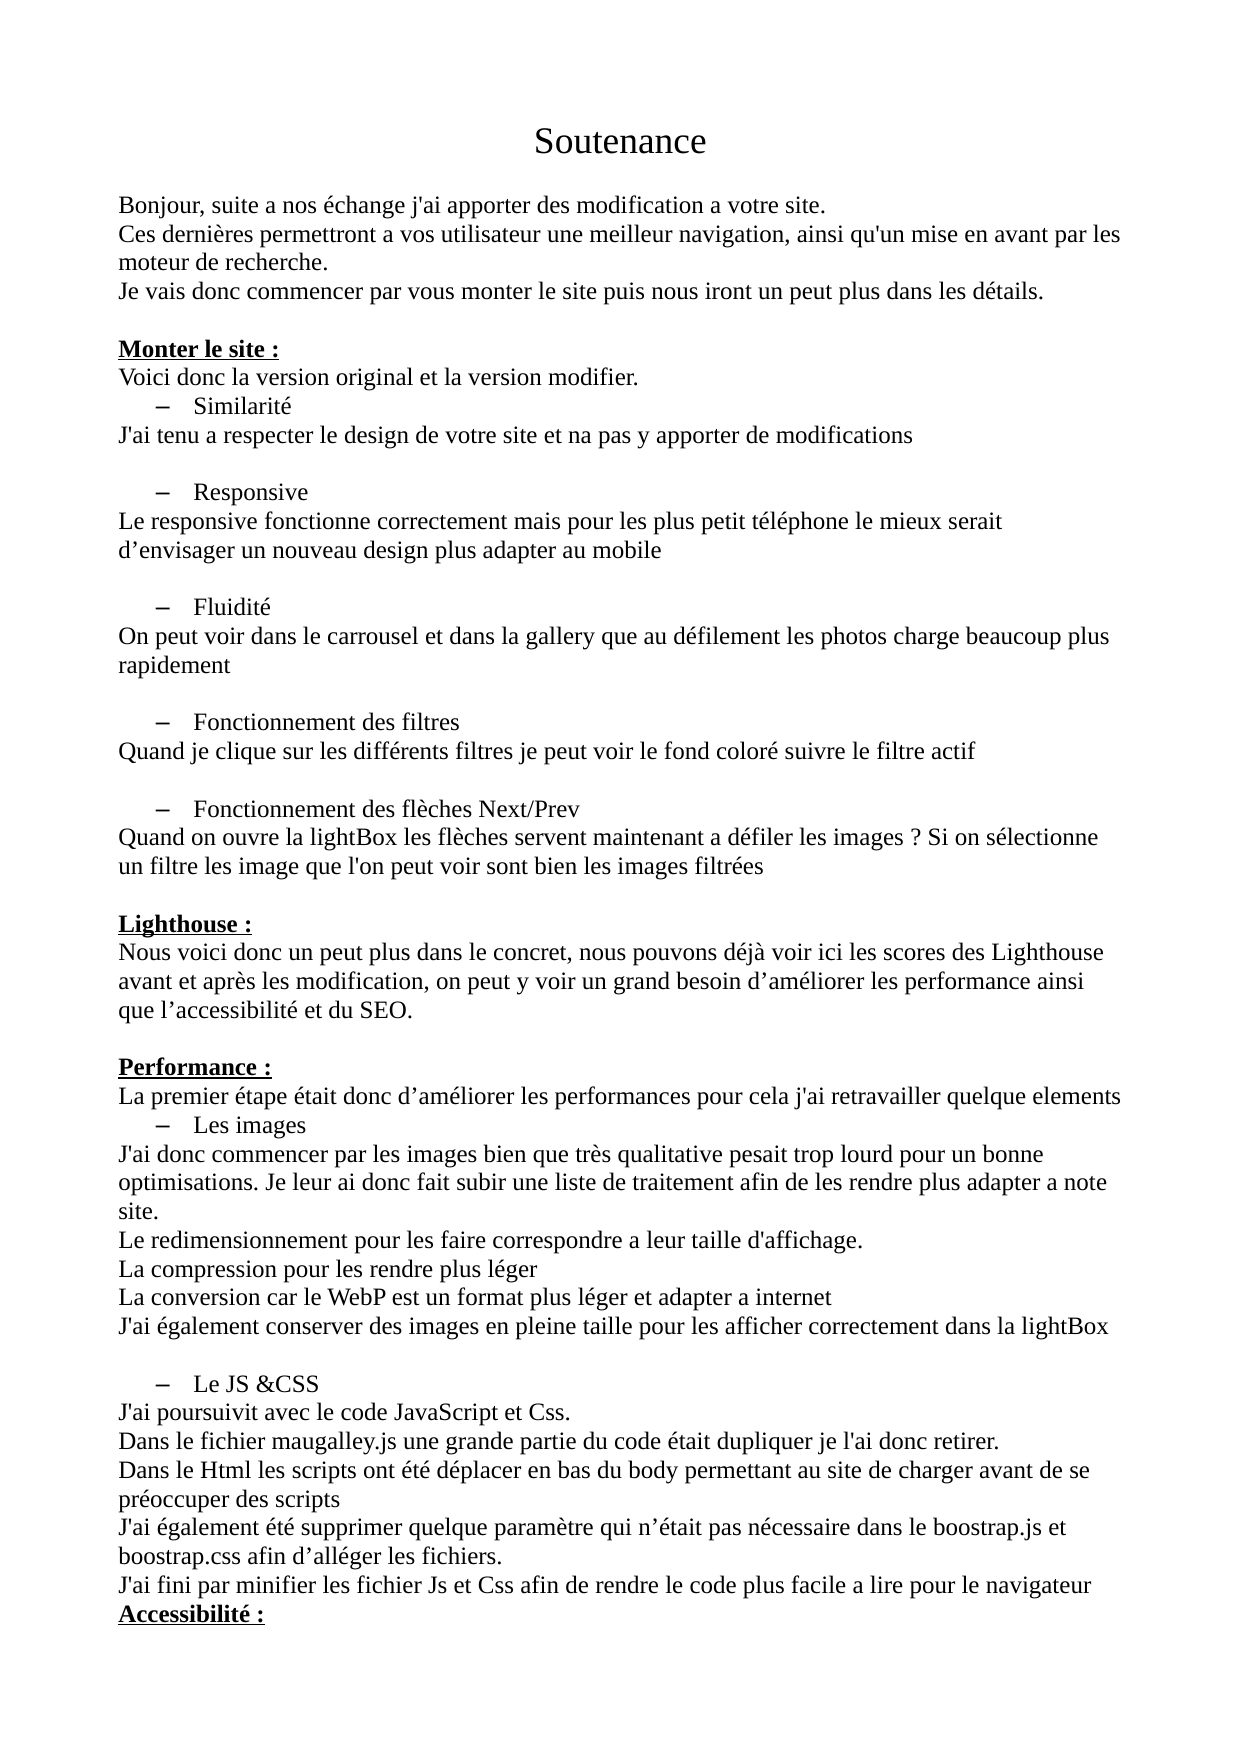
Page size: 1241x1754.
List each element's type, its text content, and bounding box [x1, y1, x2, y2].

text Soutenance [118, 118, 1122, 161]
text Le redimensionnement pour les faire correspondre a leur taille d'affichage. [118, 1225, 1122, 1254]
list Le JS &CSS [156, 1369, 1122, 1397]
text Nous voici donc un peut plus dans le concret, nous pouvons déjà voir ici les scores des Lighthouse avant et après les modification, on peut y voir un grand besoin d’améliorer les performance ainsi que l’accessibilité et du SEO. [118, 937, 1122, 1024]
text Dans le fichier maugalley.js une grande partie du code était dupliquer je l'ai donc retirer. [118, 1426, 1122, 1455]
text Quand on ouvre la lightBox les flèches servent maintenant a défiler les images ? Si on sélectionne un filtre les image que l'on peut voir sont bien les images filtrées [118, 822, 1122, 880]
text J'ai poursuivit avec le code JavaScript et Css. [118, 1397, 1122, 1426]
list Fonctionnement des filtres [156, 707, 1122, 736]
text Monter le site : [118, 334, 1122, 362]
text J'ai tenu a respecter le design de votre site et na pas y apporter de modifications [118, 420, 1122, 449]
text Bonjour, suite a nos échange j'ai apporter des modification a votre site. [118, 190, 1122, 219]
text Accessibilité : [118, 1599, 1122, 1627]
text J'ai également conserver des images en pleine taille pour les afficher correctement dans la lightBox [118, 1311, 1122, 1340]
text La conversion car le WebP est un format plus léger et adapter a internet [118, 1282, 1122, 1311]
text Performance : [118, 1052, 1122, 1081]
list Responsive [156, 477, 1122, 506]
text Ces dernières permettront a vos utilisateur une meilleur navigation, ainsi qu'un mise en avant par les moteur de recherche. [118, 219, 1122, 276]
text Dans le Html les scripts ont été déplacer en bas du body permettant au site de charger avant de se préoccuper des scripts [118, 1455, 1122, 1512]
text Je vais donc commencer par vous monter le site puis nous iront un peut plus dans les détails. [118, 276, 1122, 305]
text On peut voir dans le carrousel et dans la gallery que au défilement les photos charge beaucoup plus rapidement [118, 621, 1122, 679]
text Lighthouse : [118, 909, 1122, 937]
text La premier étape était donc d’améliorer les performances pour cela j'ai retravailler quelque elements [118, 1081, 1122, 1110]
list Similarité [156, 391, 1122, 420]
list Fonctionnement des flèches Next/Prev [156, 794, 1122, 822]
text Le responsive fonctionne correctement mais pour les plus petit téléphone le mieux serait d’envisager un nouveau design plus adapter au mobile [118, 506, 1122, 564]
text J'ai également été supprimer quelque paramètre qui n’était pas nécessaire dans le boostrap.js et boostrap.css afin d’alléger les fichiers. [118, 1512, 1122, 1570]
list Les images [156, 1110, 1122, 1139]
text J'ai fini par minifier les fichier Js et Css afin de rendre le code plus facile a lire pour le navigateur [118, 1570, 1122, 1599]
text J'ai donc commencer par les images bien que très qualitative pesait trop lourd pour un bonne optimisations. Je leur ai donc fait subir une liste de traitement afin de les rendre plus adapter a note site. [118, 1139, 1122, 1225]
list Fluidité [156, 592, 1122, 621]
text Voici donc la version original et la version modifier. [118, 362, 1122, 391]
text Quand je clique sur les différents filtres je peut voir le fond coloré suivre le filtre actif [118, 736, 1122, 765]
text La compression pour les rendre plus léger [118, 1254, 1122, 1282]
